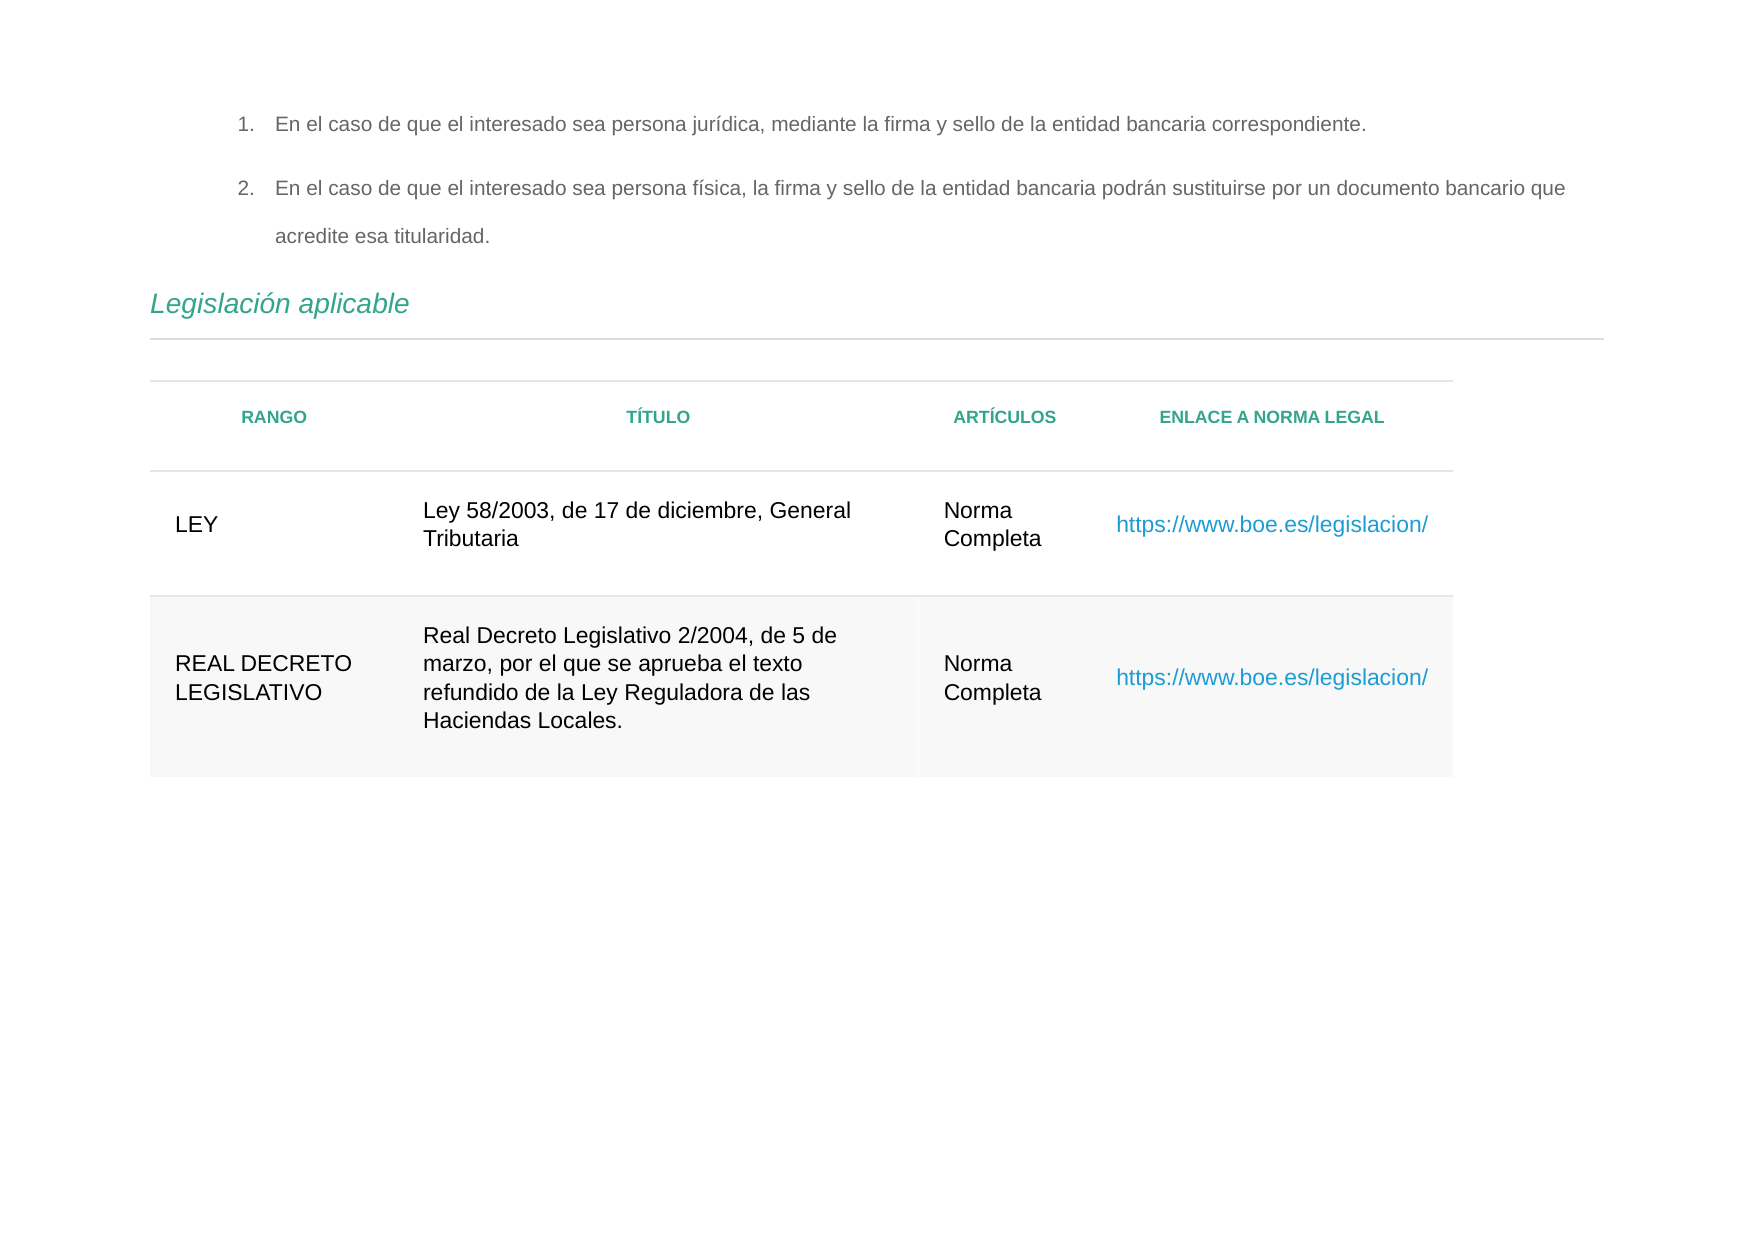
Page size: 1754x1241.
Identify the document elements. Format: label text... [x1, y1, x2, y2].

table_cell https://www.boe.es/legislacion/ [1091, 597, 1453, 777]
table_cell Ley 58/2003, de 17 de diciembre, General Tributaria [398, 472, 918, 595]
table_cell Real Decreto Legislativo 2/2004, de 5 de marzo, por el que se aprueba el texto refundido de la Ley Reguladora de las Haciendas Locales. [398, 597, 918, 777]
list En el caso de que el interesado sea persona jurídica, mediante la firma y sello de la entidad bancaria correspondiente. [237, 112, 1604, 136]
table_cell Norma Completa [919, 597, 1091, 777]
list En el caso de que el interesado sea persona física, la firma y sello de la entidad bancaria podrán sustituirse por un documento bancario que acredite esa titularidad. [237, 176, 1604, 248]
table_header ARTÍCULOS [919, 382, 1091, 470]
table_cell REAL DECRETO LEGISLATIVO [150, 597, 398, 777]
subtitle Legislación aplicable [150, 287, 1604, 338]
table_header TÍTULO [398, 382, 918, 470]
table_cell Norma Completa [919, 472, 1091, 595]
table_cell https://www.boe.es/legislacion/ [1091, 472, 1453, 595]
table_cell LEY [150, 472, 398, 595]
table_header ENLACE A NORMA LEGAL [1091, 382, 1453, 470]
table_header RANGO [150, 382, 398, 470]
